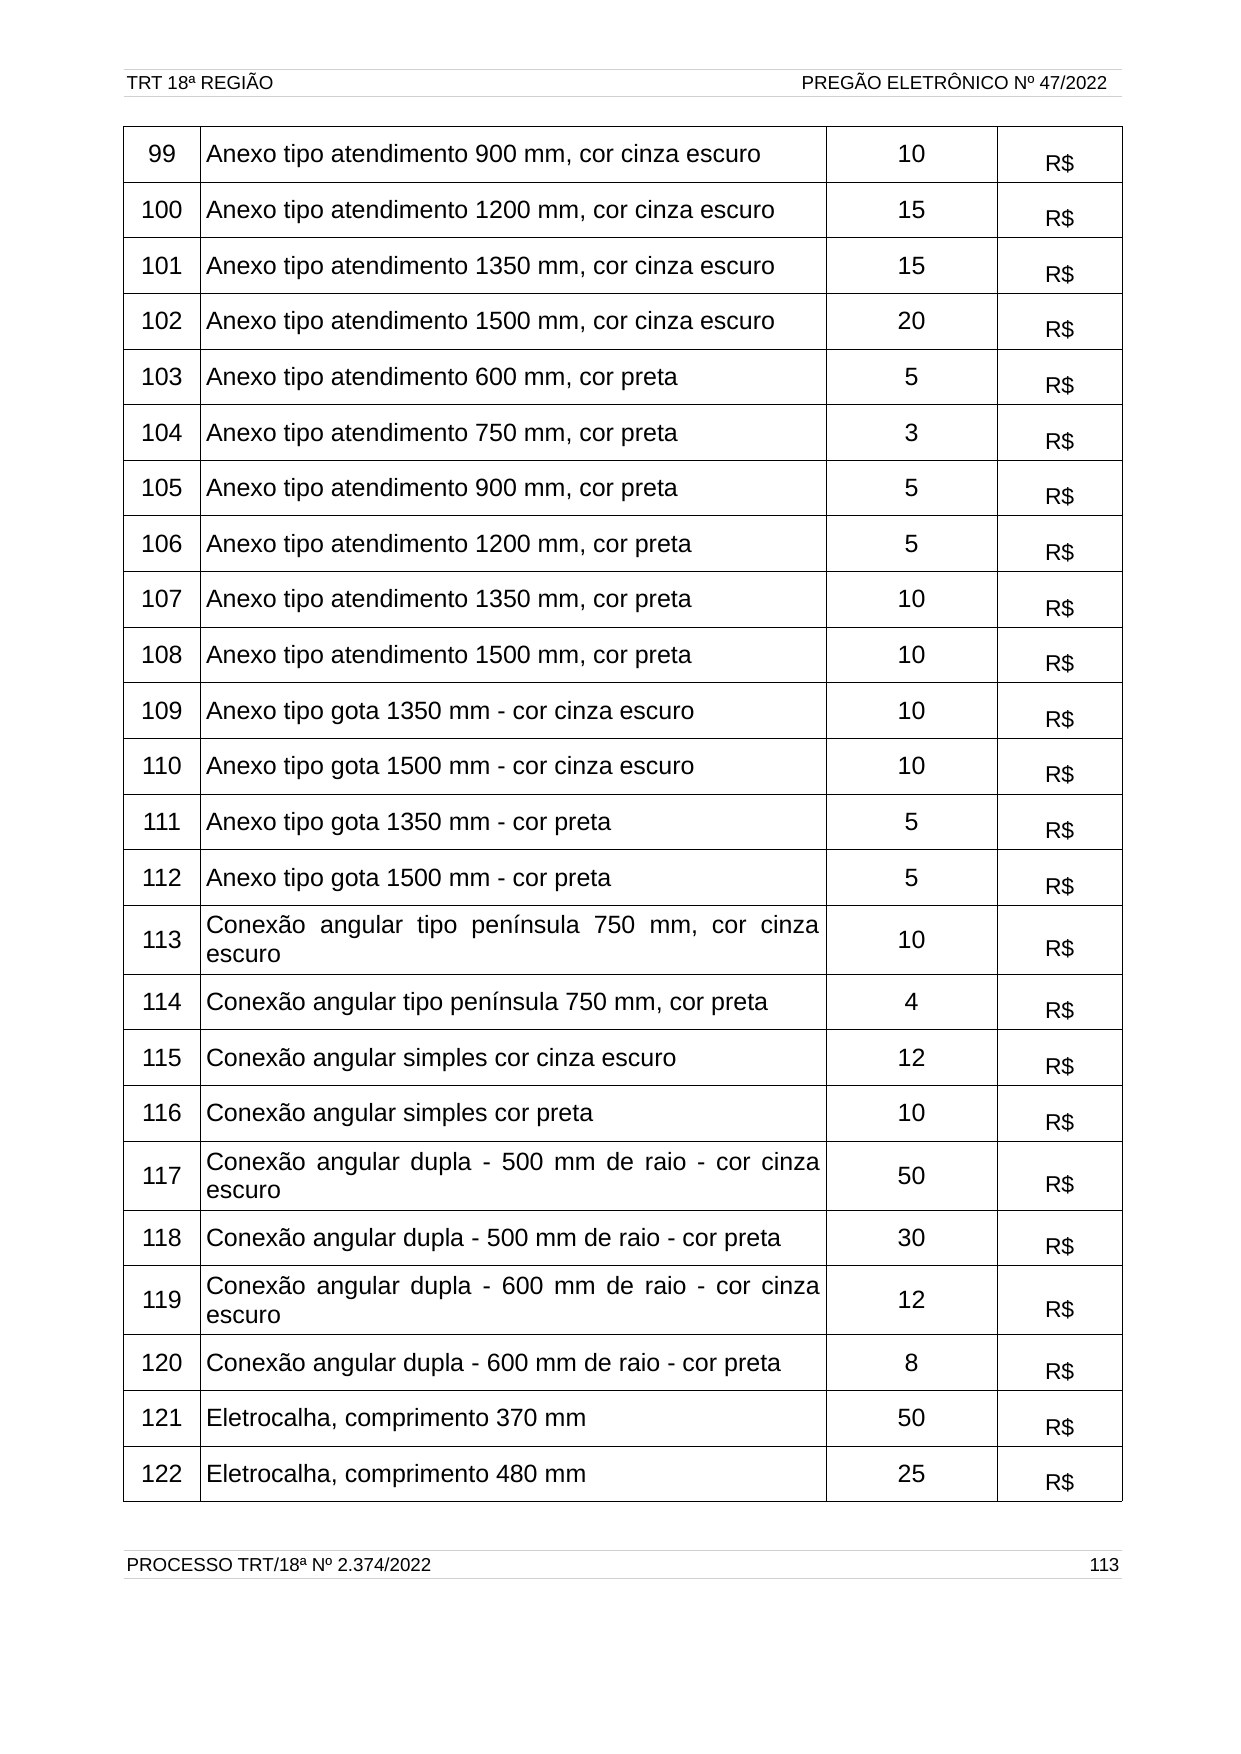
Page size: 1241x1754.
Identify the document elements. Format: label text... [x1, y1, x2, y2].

table_cell Conexão angular tipo península 750 mm, cor preta [201, 975, 826, 1029]
table_cell Eletrocalha, comprimento 370 mm [201, 1391, 826, 1446]
table_cell 5 [827, 350, 997, 404]
table_cell 119 [124, 1266, 200, 1334]
table_cell Anexo tipo gota 1350 mm - cor cinza escuro [201, 683, 826, 738]
table_cell R$ [998, 405, 1122, 460]
table_cell R$ [998, 906, 1122, 974]
table_cell 8 [827, 1335, 997, 1390]
table_cell Anexo tipo atendimento 1500 mm, cor cinza escuro [201, 294, 826, 348]
table_cell 20 [827, 294, 997, 348]
table_cell 106 [124, 516, 200, 571]
table_cell 15 [827, 183, 997, 237]
table_cell R$ [998, 127, 1122, 182]
table_cell 10 [827, 1086, 997, 1141]
table_cell R$ [998, 1030, 1122, 1085]
table_cell 10 [827, 572, 997, 627]
table_cell 101 [124, 238, 200, 293]
table_cell 50 [827, 1391, 997, 1446]
table_cell Conexão angular simples cor preta [201, 1086, 826, 1141]
table_cell 113 [124, 906, 200, 974]
table_cell 5 [827, 516, 997, 571]
table_cell R$ [998, 461, 1122, 515]
table_cell 122 [124, 1447, 200, 1501]
table_cell Conexão angular dupla - 500 mm de raio - cor preta [201, 1211, 826, 1265]
table_cell 100 [124, 183, 200, 237]
table_cell 10 [827, 683, 997, 738]
table_cell R$ [998, 183, 1122, 237]
table_cell 111 [124, 795, 200, 849]
table_cell 117 [124, 1142, 200, 1210]
table_cell 10 [827, 127, 997, 182]
table_cell R$ [998, 975, 1122, 1029]
table_cell 105 [124, 461, 200, 515]
table_cell 15 [827, 238, 997, 293]
table_cell Anexo tipo atendimento 1200 mm, cor cinza escuro [201, 183, 826, 237]
table_cell 99 [124, 127, 200, 182]
table_cell Anexo tipo atendimento 1500 mm, cor preta [201, 628, 826, 682]
table_cell R$ [998, 795, 1122, 849]
table_cell 5 [827, 461, 997, 515]
table_cell Anexo tipo atendimento 1350 mm, cor preta [201, 572, 826, 627]
table_cell R$ [998, 683, 1122, 738]
table_cell Conexão angular tipo península 750 mm, cor cinza escuro [201, 906, 826, 974]
table_cell 5 [827, 850, 997, 905]
table_cell 109 [124, 683, 200, 738]
table_cell Anexo tipo gota 1500 mm - cor cinza escuro [201, 739, 826, 793]
table_cell Anexo tipo atendimento 900 mm, cor cinza escuro [201, 127, 826, 182]
table_cell 107 [124, 572, 200, 627]
table_cell Eletrocalha, comprimento 480 mm [201, 1447, 826, 1501]
table_cell Conexão angular dupla - 600 mm de raio - cor cinza escuro [201, 1266, 826, 1334]
table_cell R$ [998, 238, 1122, 293]
table_cell 3 [827, 405, 997, 460]
table_cell 10 [827, 739, 997, 793]
table_cell 103 [124, 350, 200, 404]
table_cell Anexo tipo atendimento 1200 mm, cor preta [201, 516, 826, 571]
table_cell R$ [998, 572, 1122, 627]
table_cell R$ [998, 628, 1122, 682]
table_cell 121 [124, 1391, 200, 1446]
table_cell R$ [998, 850, 1122, 905]
table_cell 102 [124, 294, 200, 348]
table_cell 4 [827, 975, 997, 1029]
table_cell 12 [827, 1030, 997, 1085]
table_cell Conexão angular dupla - 500 mm de raio - cor cinza escuro [201, 1142, 826, 1210]
table_cell 118 [124, 1211, 200, 1265]
table_cell R$ [998, 1142, 1122, 1210]
table_cell 5 [827, 795, 997, 849]
table_cell 25 [827, 1447, 997, 1501]
table_cell 114 [124, 975, 200, 1029]
table_cell R$ [998, 1447, 1122, 1501]
table_cell 10 [827, 628, 997, 682]
table_cell R$ [998, 739, 1122, 793]
table_cell R$ [998, 294, 1122, 348]
table_cell Anexo tipo atendimento 600 mm, cor preta [201, 350, 826, 404]
table_cell 116 [124, 1086, 200, 1141]
table_cell 30 [827, 1211, 997, 1265]
table_cell Anexo tipo atendimento 1350 mm, cor cinza escuro [201, 238, 826, 293]
table_cell 110 [124, 739, 200, 793]
table_cell R$ [998, 1266, 1122, 1334]
table_cell 112 [124, 850, 200, 905]
table_cell Conexão angular dupla - 600 mm de raio - cor preta [201, 1335, 826, 1390]
table_cell R$ [998, 1335, 1122, 1390]
table_cell 108 [124, 628, 200, 682]
table_cell R$ [998, 350, 1122, 404]
table_cell 104 [124, 405, 200, 460]
table_cell Anexo tipo gota 1350 mm - cor preta [201, 795, 826, 849]
table_cell R$ [998, 1211, 1122, 1265]
table_cell R$ [998, 1086, 1122, 1141]
table_cell 12 [827, 1266, 997, 1334]
table_cell R$ [998, 1391, 1122, 1446]
table_cell Conexão angular simples cor cinza escuro [201, 1030, 826, 1085]
table_cell 115 [124, 1030, 200, 1085]
table_cell Anexo tipo atendimento 900 mm, cor preta [201, 461, 826, 515]
table_cell 10 [827, 906, 997, 974]
table_cell 50 [827, 1142, 997, 1210]
table_cell Anexo tipo gota 1500 mm - cor preta [201, 850, 826, 905]
table_cell R$ [998, 516, 1122, 571]
table_cell 120 [124, 1335, 200, 1390]
table_cell Anexo tipo atendimento 750 mm, cor preta [201, 405, 826, 460]
